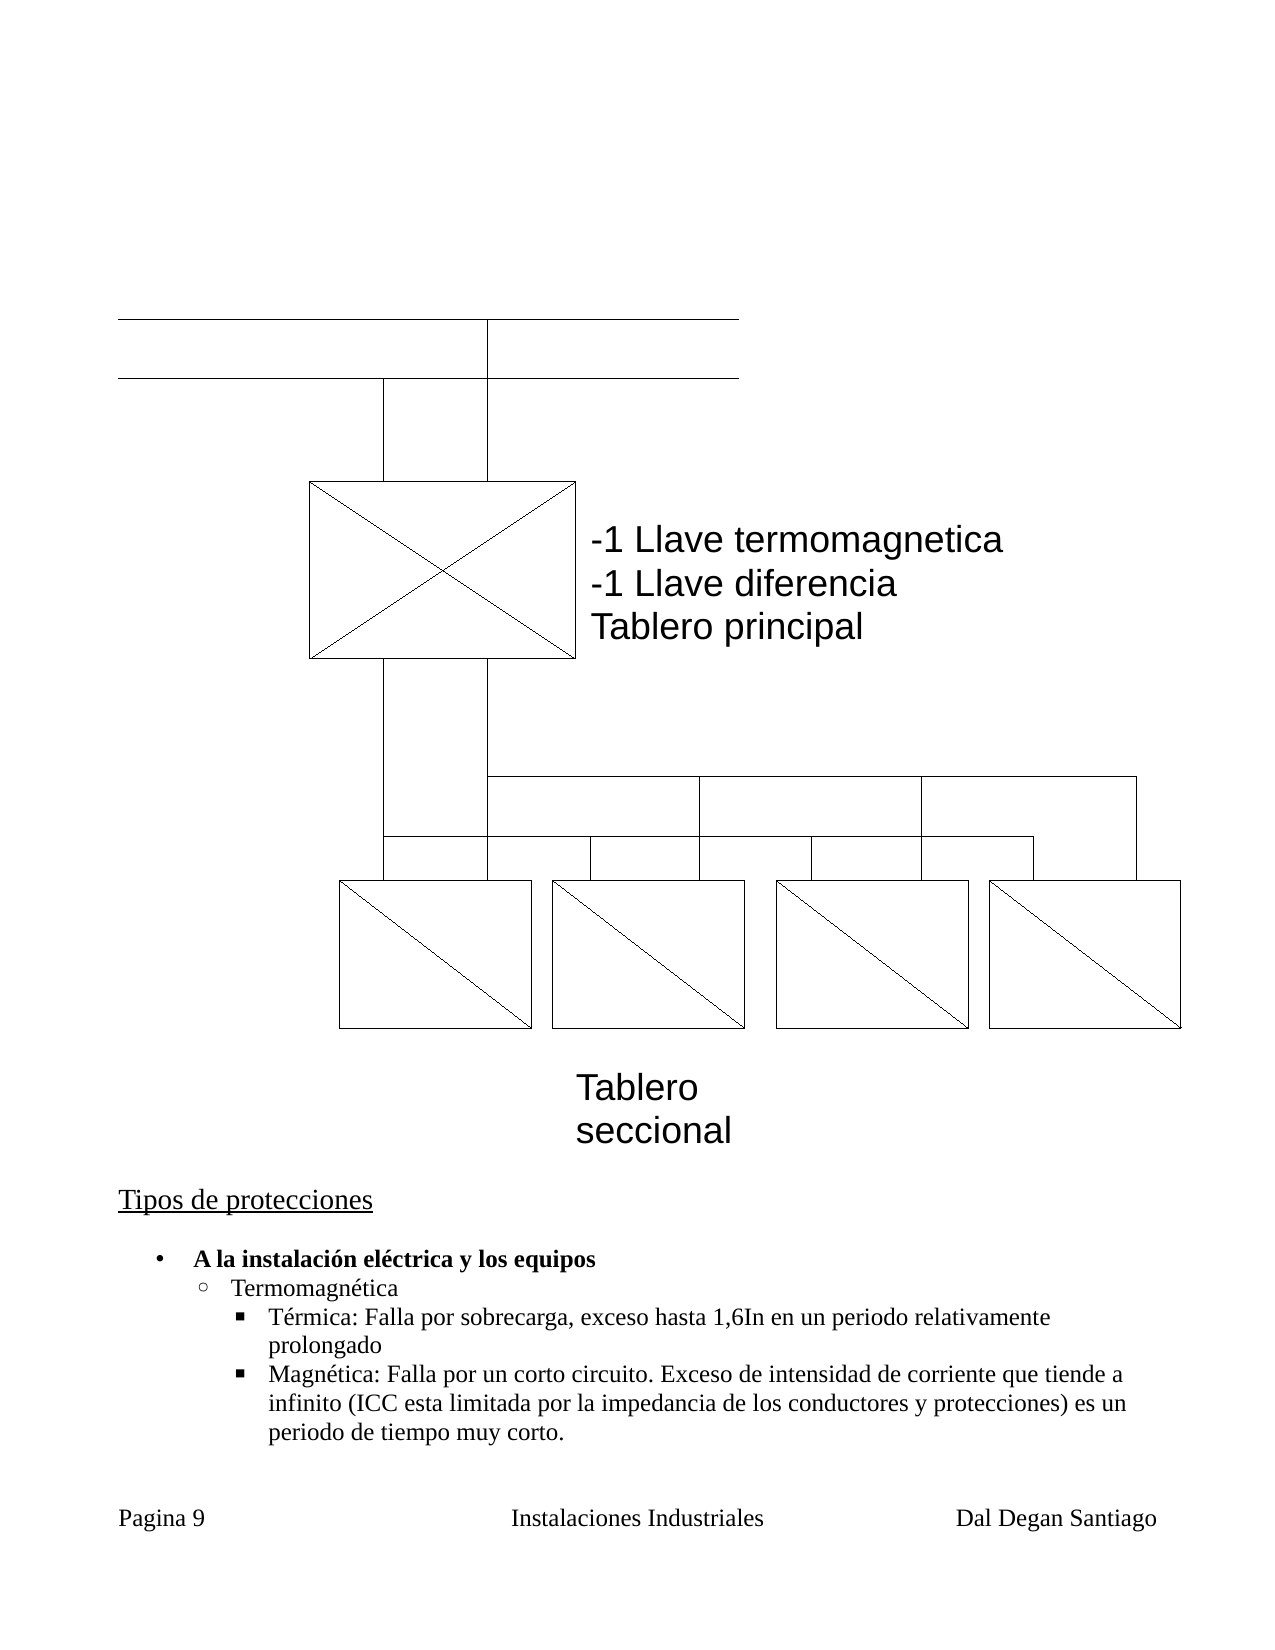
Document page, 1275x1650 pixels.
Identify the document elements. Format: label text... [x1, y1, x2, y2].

list A la instalación eléctrica y los equipos [156, 1244, 1157, 1273]
list Térmica: Falla por sobrecarga, exceso hasta 1,6In en un periodo relativamente prolongado [231, 1302, 1157, 1359]
list Termomagnética [193, 1273, 1157, 1302]
list Magnética: Falla por un corto circuito. Exceso de intensidad de corriente que tiende a infinito (ICC esta limitada por la impedancia de los conductores y protecciones) es un periodo de tiempo muy corto. [231, 1359, 1157, 1445]
text Tipos de protecciones [118, 1182, 1157, 1215]
